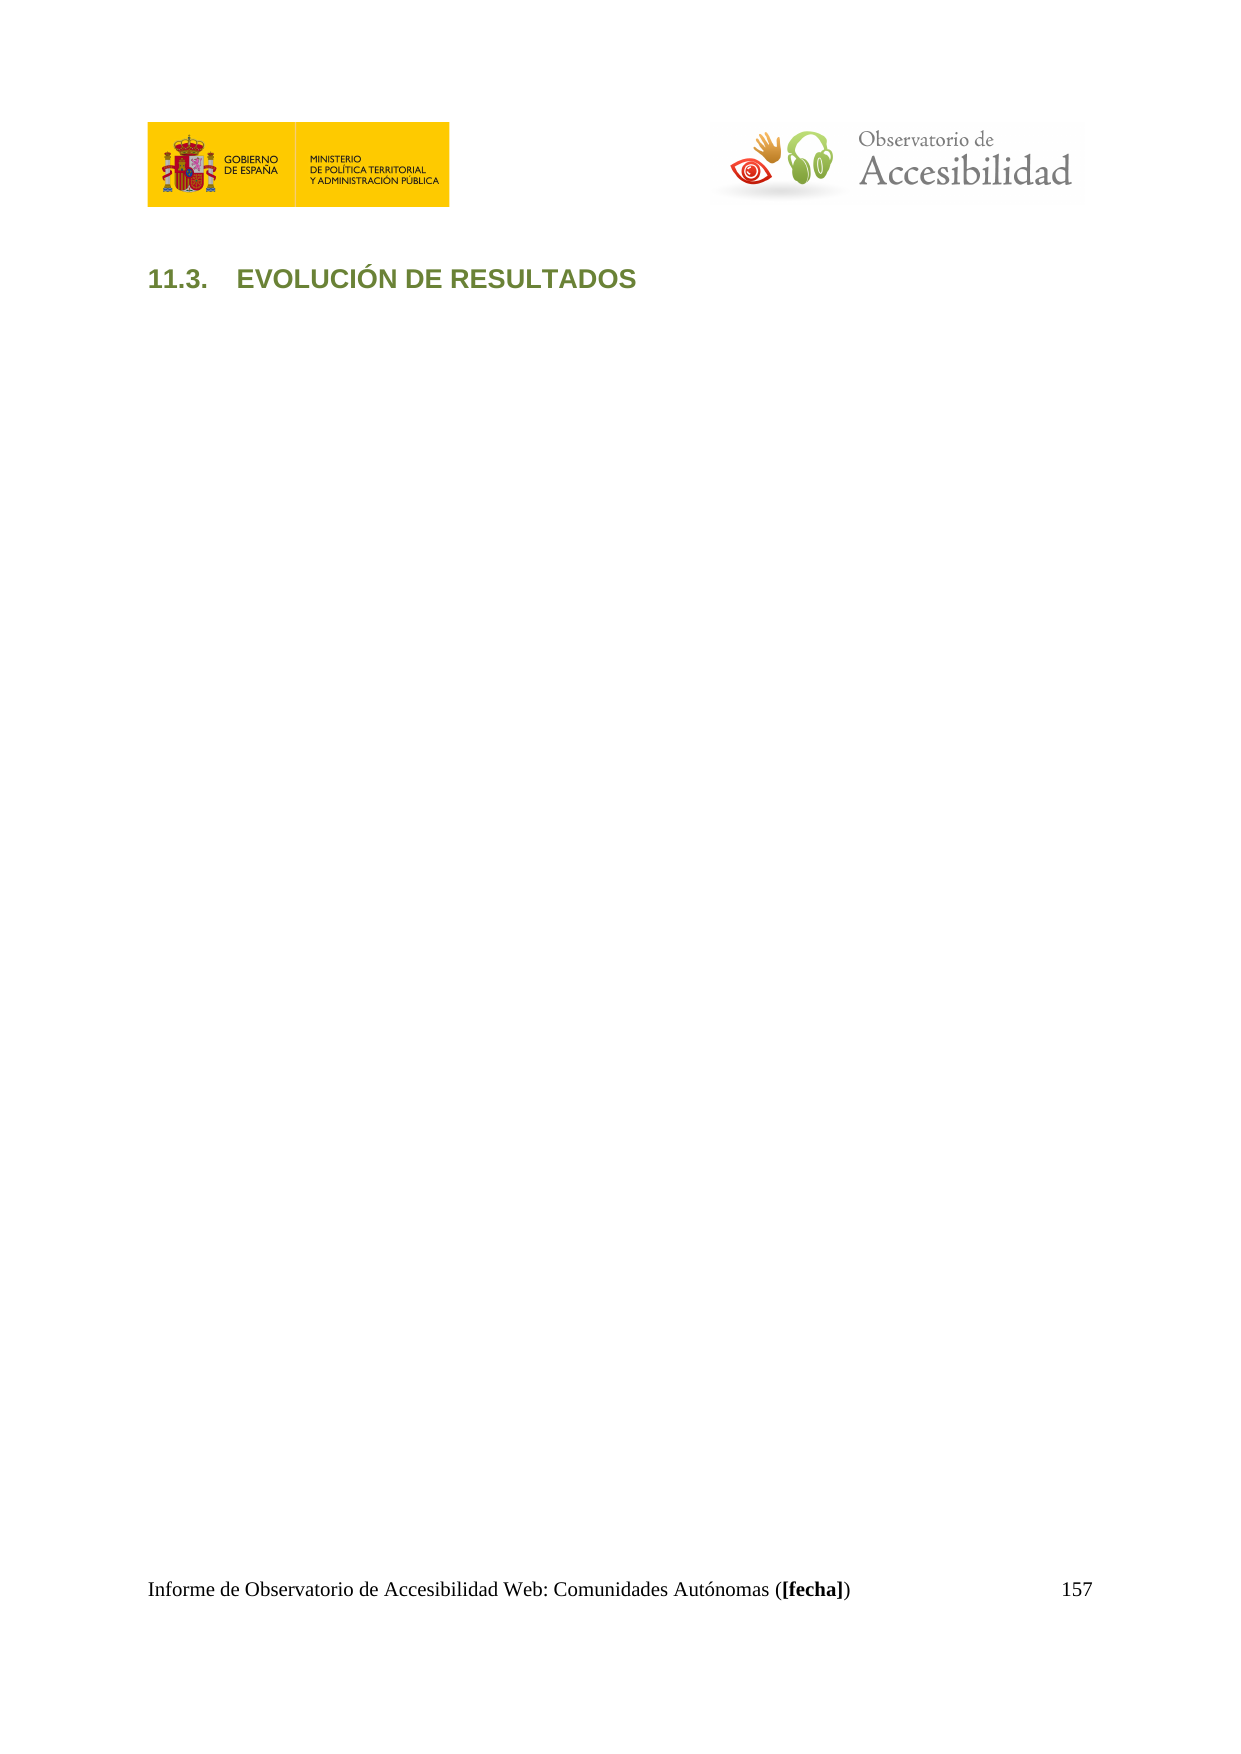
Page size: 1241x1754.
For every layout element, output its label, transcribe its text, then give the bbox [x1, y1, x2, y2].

picture [710, 122, 1086, 205]
list Evolución de resultados [148, 263, 1092, 294]
picture [147, 122, 450, 207]
